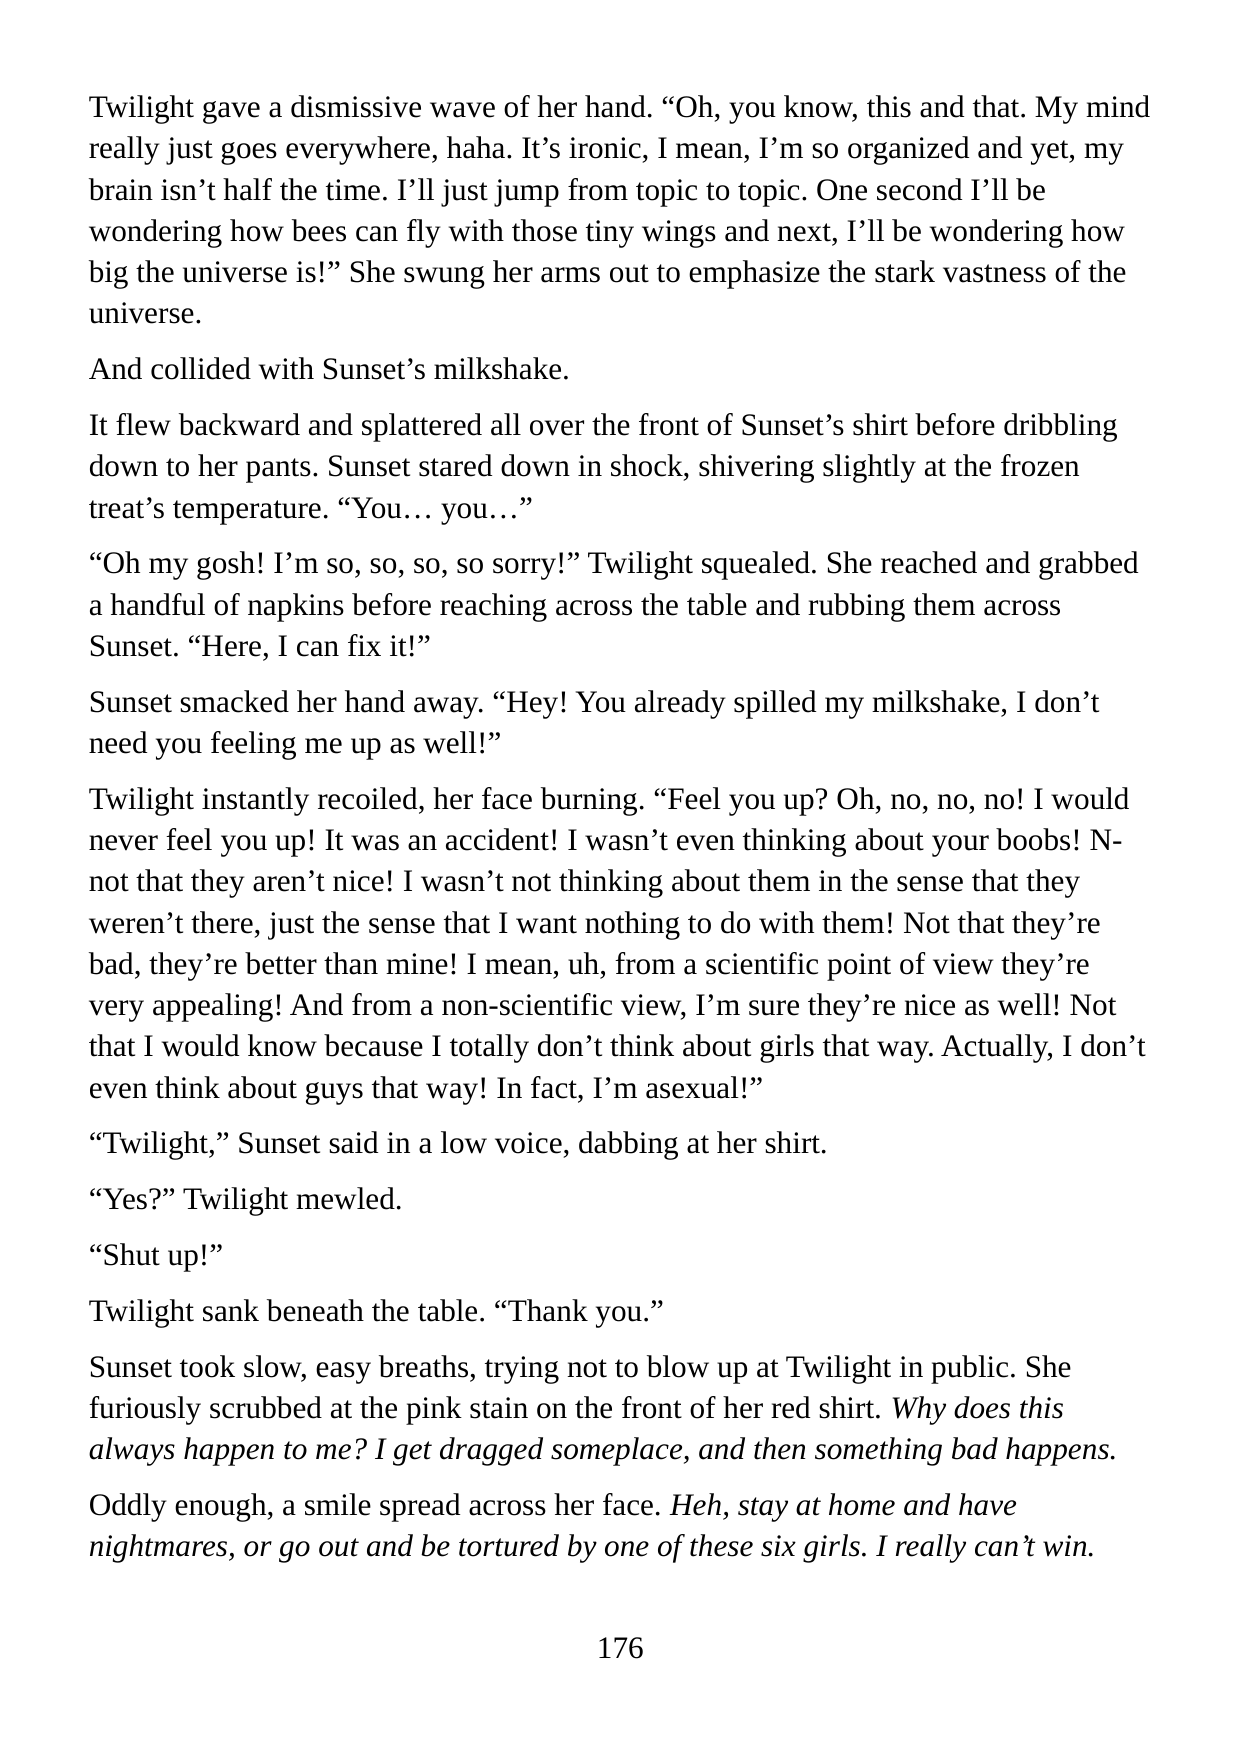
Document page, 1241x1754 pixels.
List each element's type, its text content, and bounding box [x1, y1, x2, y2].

text Twilight sank beneath the table. “Thank you.” [88, 1292, 1152, 1328]
text It flew backward and splattered all over the front of Sunset’s shirt before dribbling down to her pants. Sunset stared down in shock, shivering slightly at the frozen treat’s temperature. “You… you…” [88, 406, 1152, 525]
text Sunset smacked her hand away. “Hey! You already spilled my milkshake, I don’t need you feeling me up as well!” [88, 683, 1152, 760]
text “Shut up!” [88, 1236, 1152, 1272]
text Oddly enough, a smile spread across her face. Heh, stay at home and have nightmares, or go out and be tortured by one of these six girls. I really can’t win. [88, 1486, 1152, 1564]
text “Yes?” Twilight mewled. [88, 1181, 1152, 1217]
text Twilight instantly recoiled, her face burning. “Feel you up? Oh, no, no, no! I would never feel you up! It was an accident! I wasn’t even thinking about your boobs! N-not that they aren’t nice! I wasn’t not thinking about them in the sense that they weren’t there, just the sense that I want nothing to do with them! Not that they’re bad, they’re better than mine! I mean, uh, from a scientific point of view they’re very appealing! And from a non-scientific view, I’m sure they’re nice as well! Not that I would know because I totally don’t think about girls that way. Actually, I don’t even think about guys that way! In fact, I’m asexual!” [88, 780, 1152, 1105]
text Twilight gave a dismissive wave of her hand. “Oh, you know, this and that. My mind really just goes everywhere, haha. It’s ironic, I mean, I’m so organized and yet, my brain isn’t half the time. I’ll just jump from topic to topic. One second I’ll be wondering how bees can fly with those tiny wings and next, I’ll be wondering how big the universe is!” She swung her arms out to emphasize the stark vastness of the universe. [88, 88, 1152, 331]
text Sunset took slow, easy breaths, trying not to blow up at Twilight in public. She furiously scrubbed at the pink stain on the front of her red shirt. Why does this always happen to me? I get dragged someplace, and then something bad happens. [88, 1348, 1152, 1467]
text “Oh my gosh! I’m so, so, so, so sorry!” Twilight squealed. She reached and grabbed a handful of napkins before reaching across the table and rubbing them across Sunset. “Here, I can fix it!” [88, 545, 1152, 663]
text “Twilight,” Sunset said in a low voice, dabbing at her shirt. [88, 1125, 1152, 1161]
text And collided with Sunset’s milkshake. [88, 351, 1152, 387]
